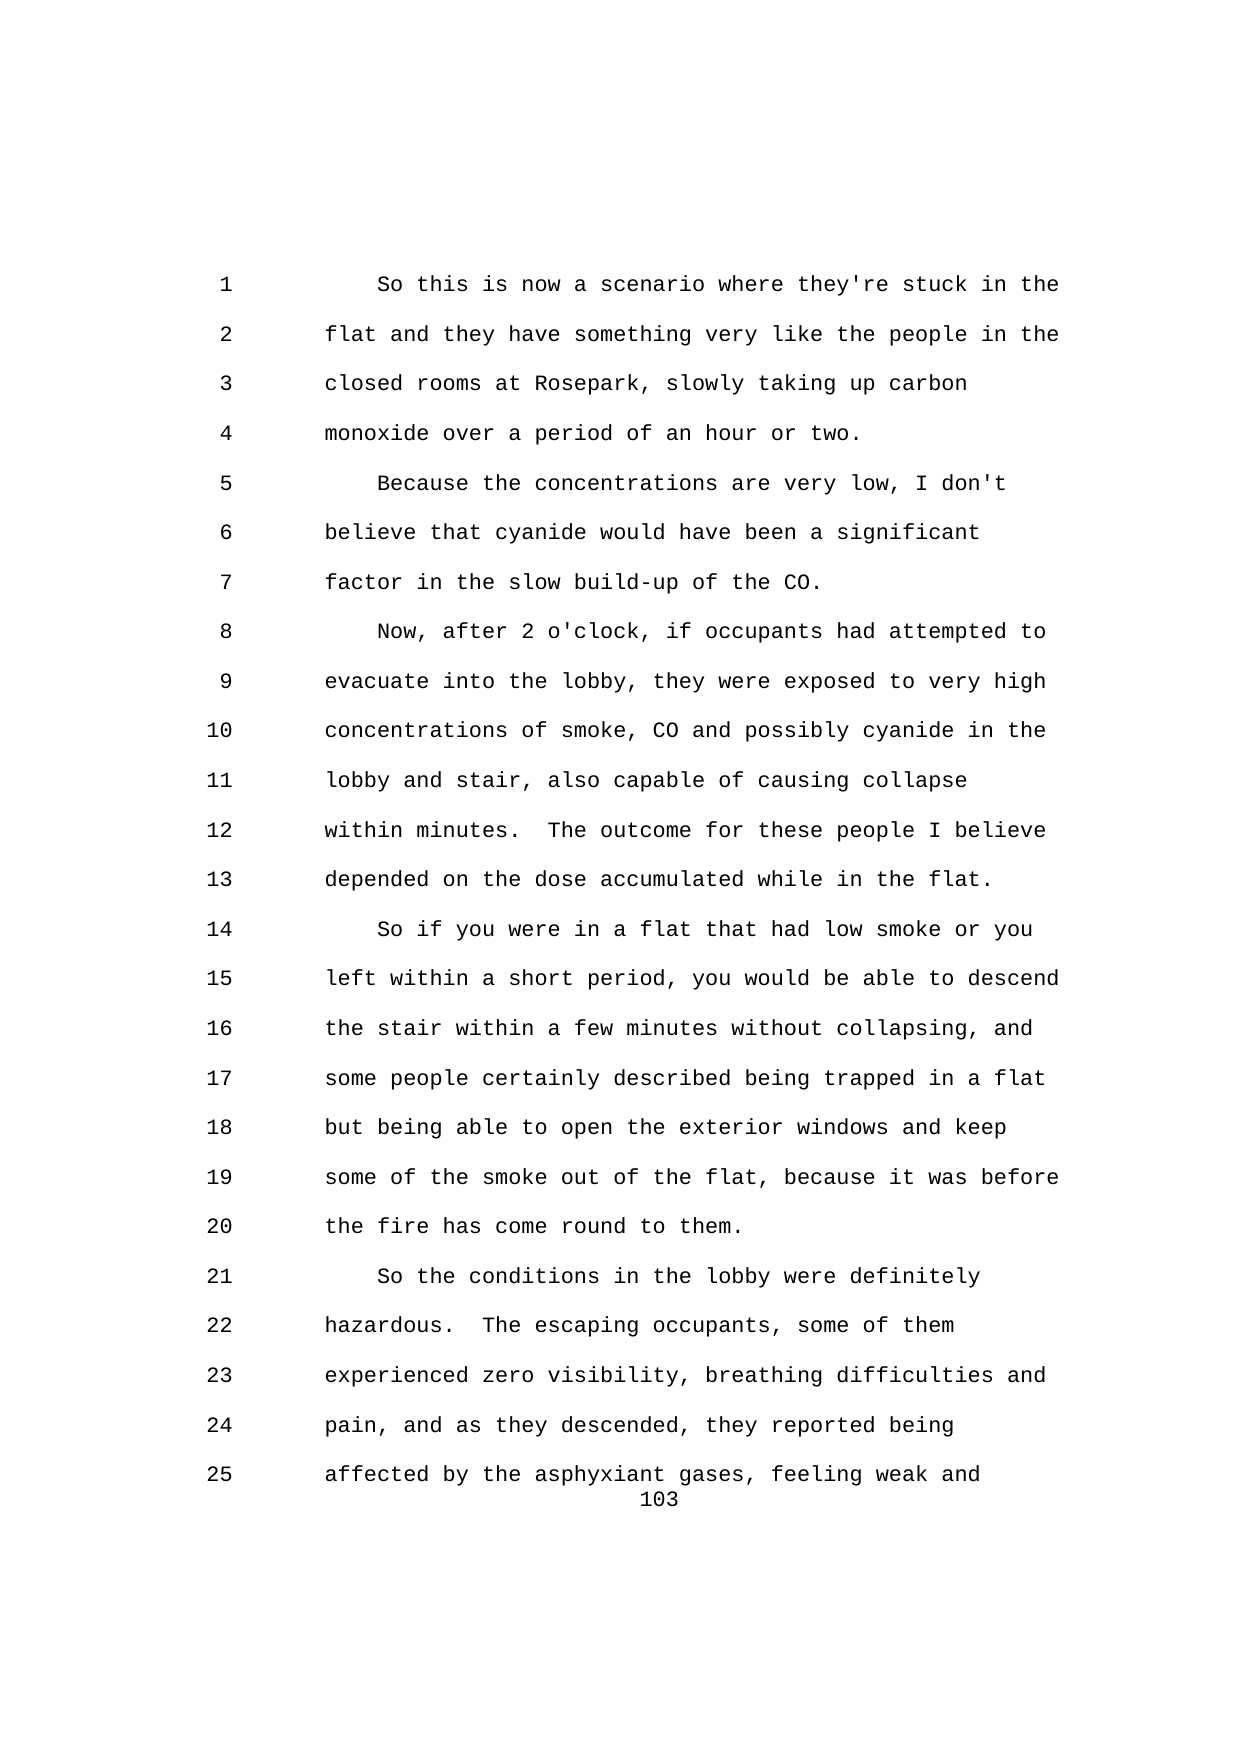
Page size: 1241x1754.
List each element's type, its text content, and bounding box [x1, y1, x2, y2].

text 6 believe that cyanide would have been a significant [75, 521, 1165, 546]
text 5 Because the concentrations are very low, I don't [75, 472, 1165, 496]
text 12 within minutes. The outcome for these people I believe [75, 819, 1165, 843]
text 8 Now, after 2 o'clock, if occupants had attempted to [75, 620, 1165, 645]
text 16 the stair within a few minutes without collapsing, and [75, 1017, 1165, 1042]
text 4 monoxide over a period of an hour or two. [75, 422, 1165, 447]
text 21 So the conditions in the lobby were definitely [75, 1265, 1165, 1290]
text 13 depended on the dose accumulated while in the flat. [75, 868, 1165, 893]
text 3 closed rooms at Rosepark, slowly taking up carbon [75, 372, 1165, 397]
text 18 but being able to open the exterior windows and keep [75, 1116, 1165, 1141]
text 9 evacuate into the lobby, they were exposed to very high [75, 670, 1165, 695]
text 15 left within a short period, you would be able to descend [75, 967, 1165, 992]
text 22 hazardous. The escaping occupants, some of them [75, 1314, 1165, 1339]
text 20 the fire has come round to them. [75, 1215, 1165, 1240]
text 19 some of the smoke out of the flat, because it was before [75, 1166, 1165, 1191]
text 1 So this is now a scenario where they're stuck in the [75, 273, 1165, 298]
text 7 factor in the slow build-up of the CO. [75, 571, 1165, 596]
text 24 pain, and as they descended, they reported being [75, 1414, 1165, 1438]
text 17 some people certainly described being trapped in a flat [75, 1067, 1165, 1091]
text 23 experienced zero visibility, breathing difficulties and [75, 1364, 1165, 1389]
text 103 [75, 1488, 1165, 1513]
text 2 flat and they have something very like the people in the [75, 323, 1165, 348]
text 25 affected by the asphyxiant gases, feeling weak and [75, 1463, 1165, 1488]
text 11 lobby and stair, also capable of causing collapse [75, 769, 1165, 794]
text 10 concentrations of smoke, CO and possibly cyanide in the [75, 719, 1165, 744]
text 14 So if you were in a flat that had low smoke or you [75, 918, 1165, 943]
